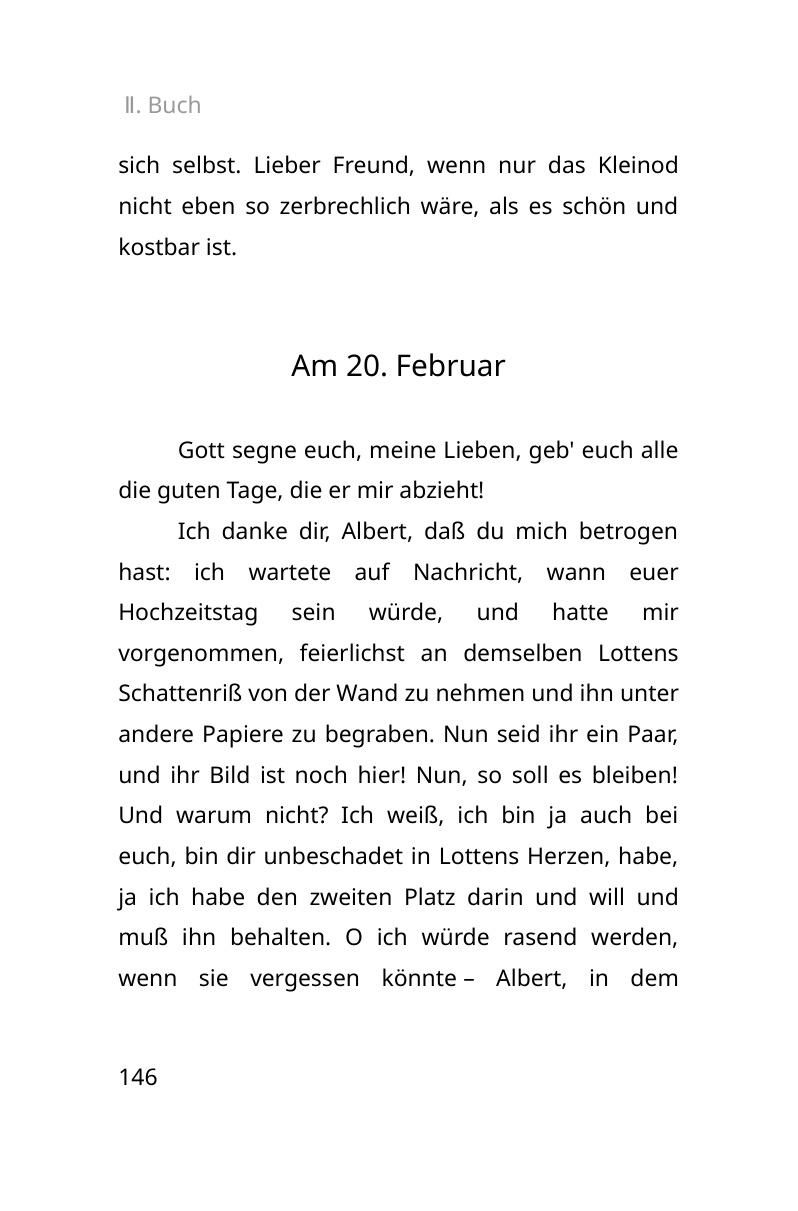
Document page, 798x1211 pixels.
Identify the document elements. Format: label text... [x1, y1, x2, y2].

text Ich danke dir, Albert, daß du mich betrogen hast: ich wartete auf Nachricht, wann euer Hochzeitstag sein würde, und hatte mir vorgenommen, feierlichst an demselben Lottens Schattenriß von der Wand zu nehmen und ihn unter andere Papiere zu begraben. Nun seid ihr ein Paar, und ihr Bild ist noch hier! Nun, so soll es bleiben! Und warum nicht? Ich weiß, ich bin ja auch bei euch, bin dir unbeschadet in Lottens Herzen, habe, ja ich habe den zweiten Platz darin und will und muß ihn behalten. O ich würde rasend werden, wenn sie vergessen könnte – Albert, in dem [118, 515, 679, 993]
subtitle Am 20. Februar [118, 307, 679, 386]
text sich selbst. Lieber Freund, wenn nur das Kleinod nicht eben so zerbrechlich wäre, als es schön und kostbar ist. [118, 149, 679, 262]
text Gott segne euch, meine Lieben, geb' euch alle die guten Tage, die er mir abzieht! [118, 409, 679, 506]
